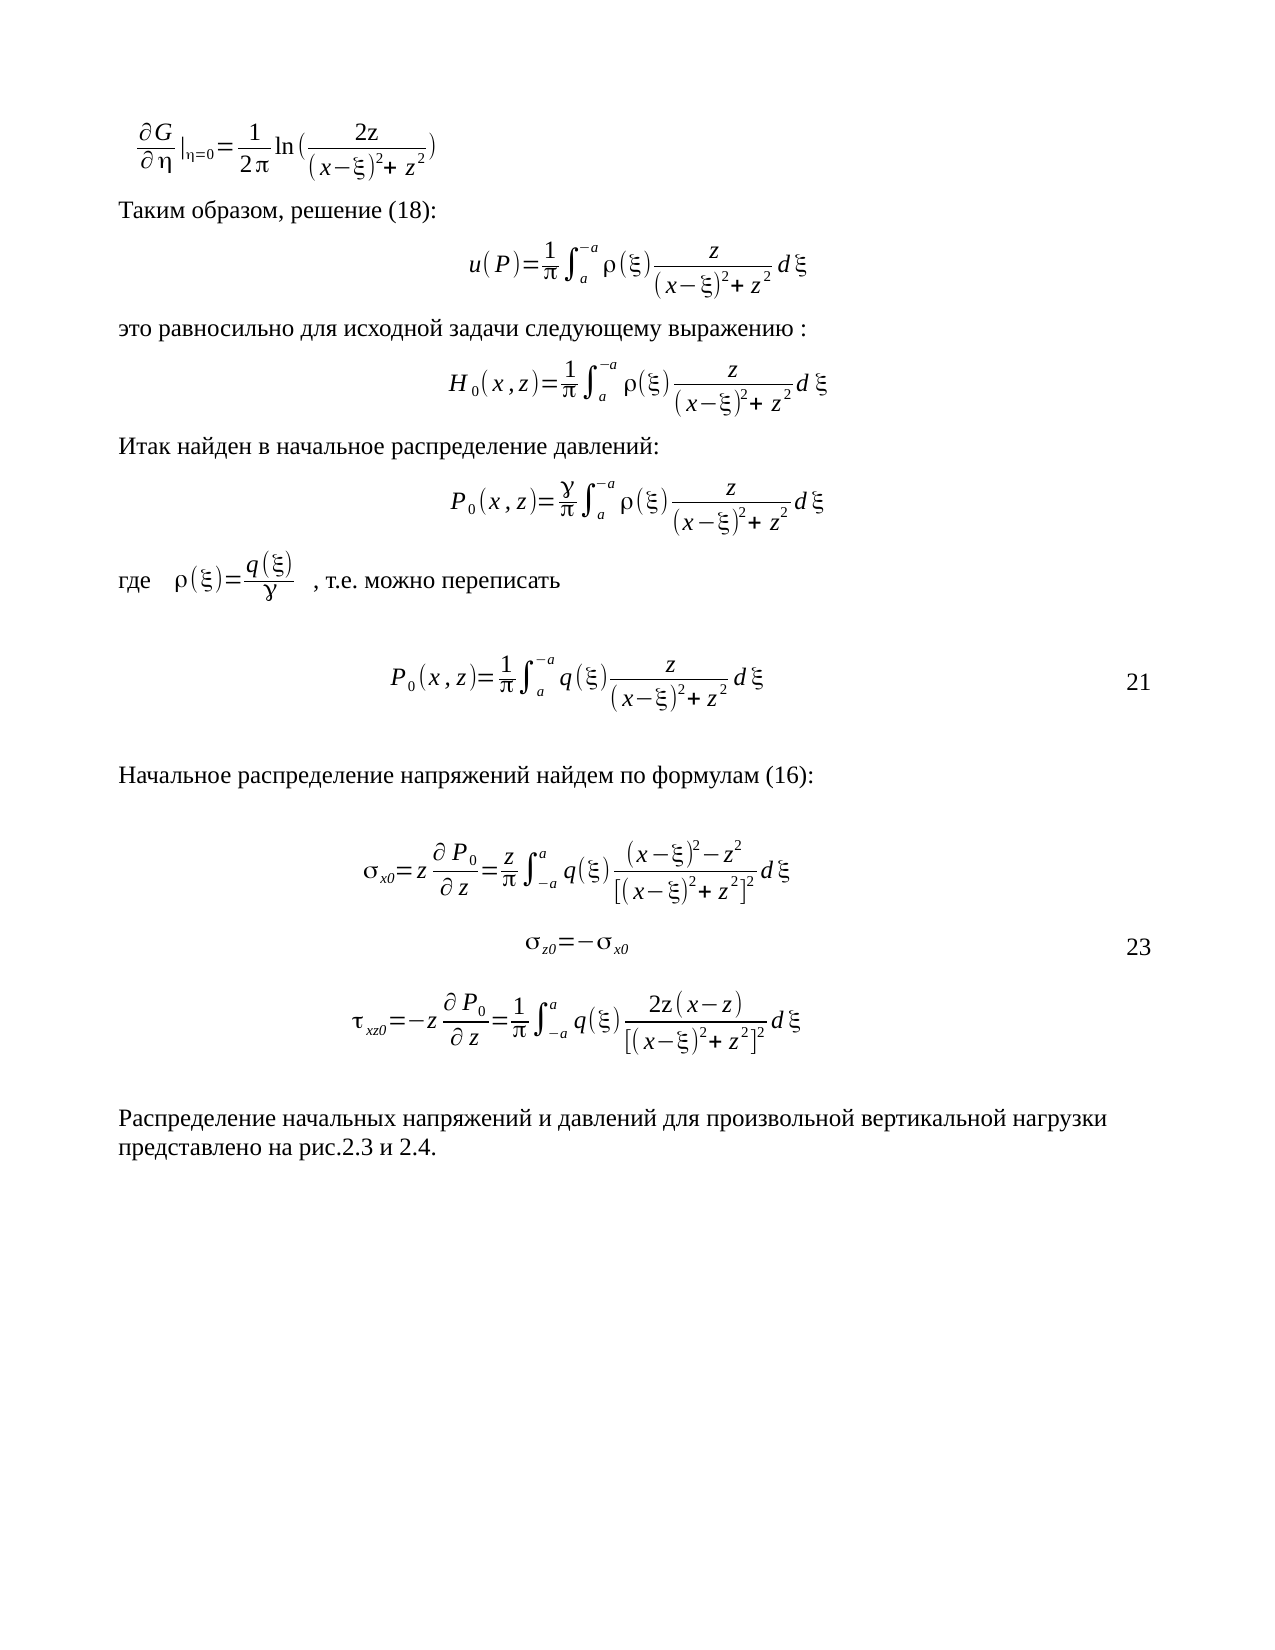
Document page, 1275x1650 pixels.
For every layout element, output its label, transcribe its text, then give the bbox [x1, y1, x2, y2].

text где , т.e. можно переписать [118, 549, 1157, 602]
text Распределение начальных напряжений и давлений для произвольной вертикальной нагрузки представлено на рис.2.3 и 2.4. [118, 1103, 1157, 1161]
text это равносильно для исходной задачи следующему выражению : [118, 313, 1157, 342]
table_header 23 [1041, 831, 1157, 1075]
table_header 21 [1041, 644, 1157, 732]
table_header [118, 644, 1041, 732]
text Итак найден в начальное распределение давлений: [118, 431, 1157, 460]
table_header [118, 831, 1041, 1075]
text Начальное распределение напряжений найдем по формулам (16): [118, 761, 1157, 789]
text Таким образом, решение (18): [118, 195, 1157, 224]
